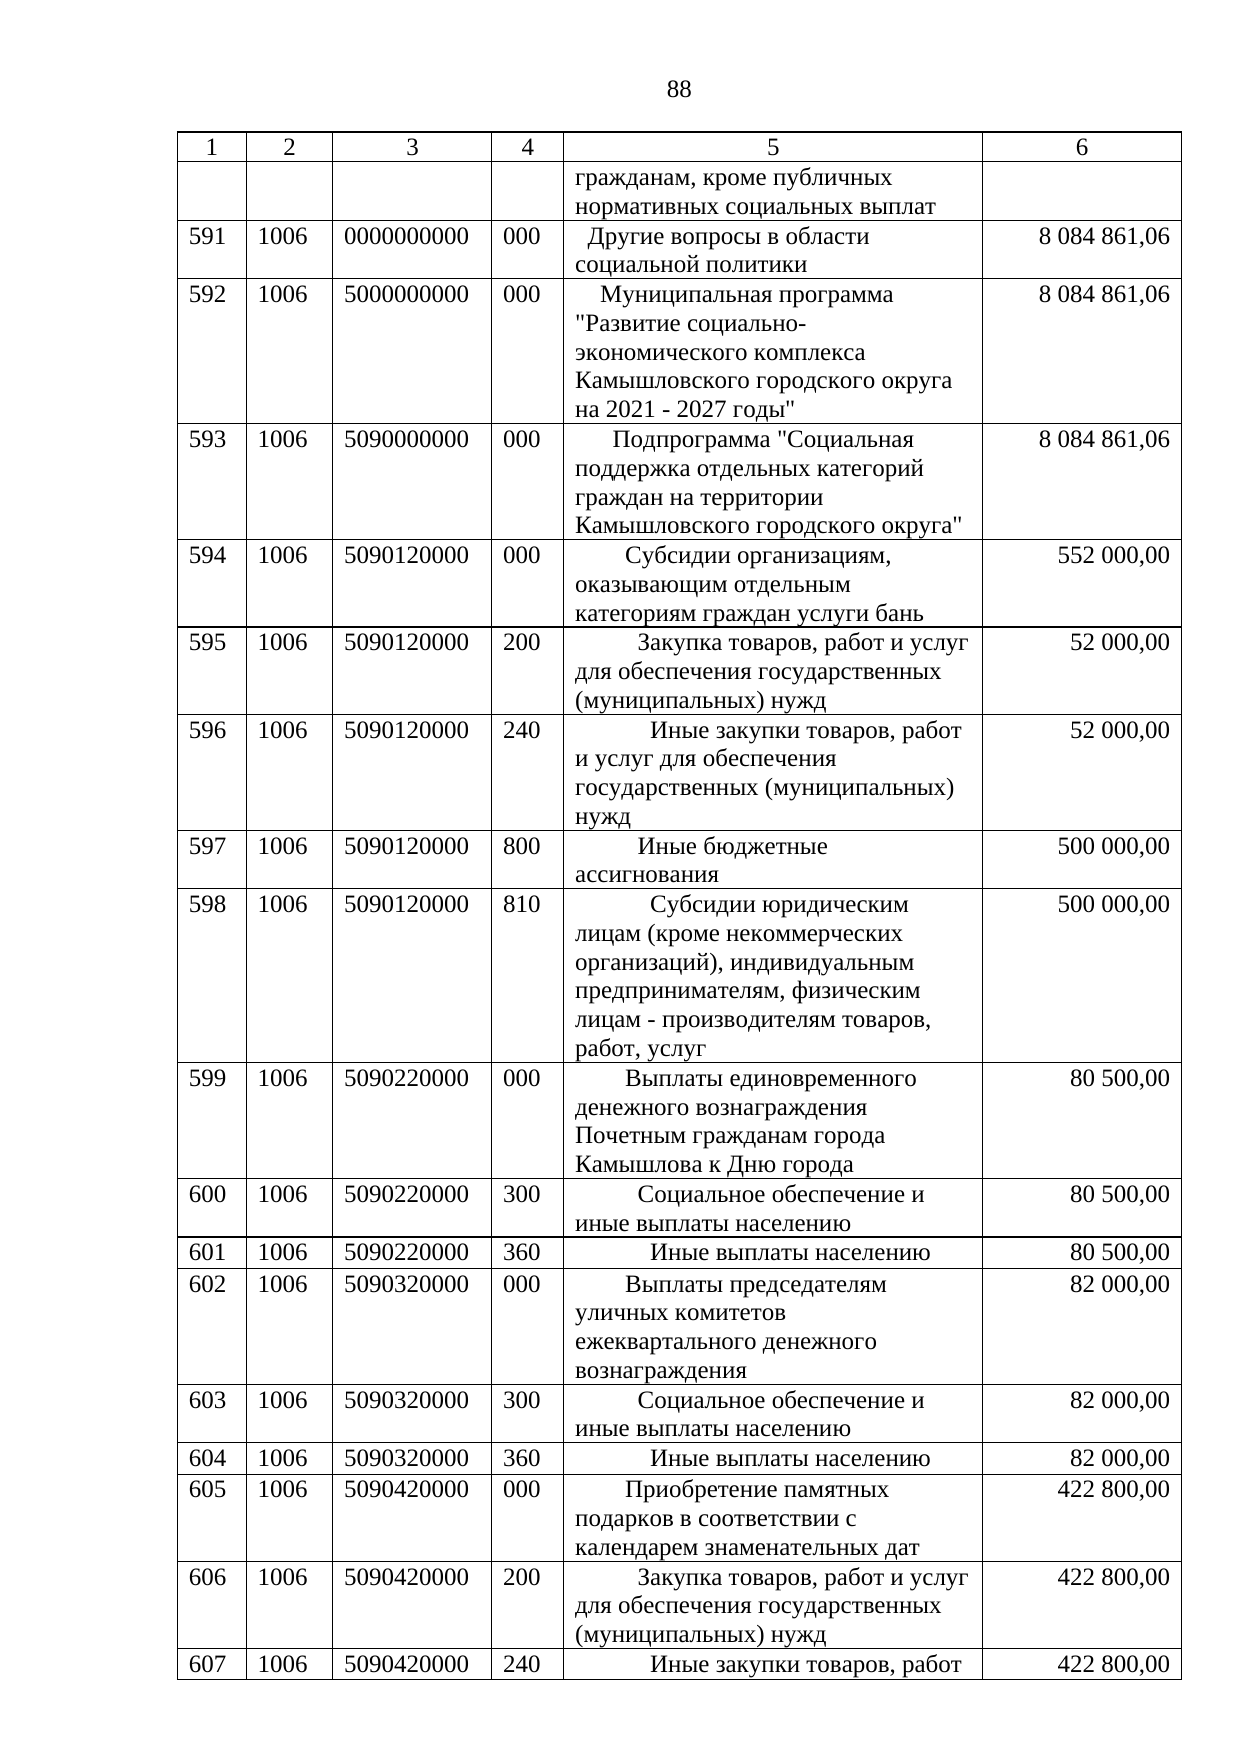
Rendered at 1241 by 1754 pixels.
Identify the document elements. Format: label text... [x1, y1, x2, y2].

table_cell 5090000000 [333, 424, 491, 539]
table_cell 5090220000 [333, 1179, 491, 1236]
table_cell 603 [178, 1385, 246, 1442]
table_cell [983, 162, 1181, 220]
table_cell 8 084 861,06 [983, 424, 1181, 539]
table_cell 000 [492, 1269, 563, 1384]
table_cell 1006 [247, 1475, 332, 1561]
table_cell 810 [492, 889, 563, 1062]
table_cell Закупка товаров, работ и услуг для обеспечения государственных (муниципальных) нужд [564, 628, 982, 714]
table_cell Субсидии организациям, оказывающим отдельным категориям граждан услуги бань [564, 540, 982, 626]
table_cell 5090220000 [333, 1238, 491, 1268]
table_cell 5090320000 [333, 1385, 491, 1442]
table_header 6 [983, 133, 1181, 161]
table_cell 5090120000 [333, 831, 491, 888]
table_cell 000 [492, 1475, 563, 1561]
table_cell 240 [492, 715, 563, 830]
table_cell 5090320000 [333, 1443, 491, 1473]
table_cell 5090120000 [333, 540, 491, 626]
table_cell 1006 [247, 1385, 332, 1442]
table_cell 82 000,00 [983, 1385, 1181, 1442]
table_cell 1006 [247, 1063, 332, 1178]
table_cell 592 [178, 279, 246, 423]
table_cell Иные выплаты населению [564, 1443, 982, 1473]
table_cell Выплаты единовременного денежного вознаграждения Почетным гражданам города Камышлова к Дню города [564, 1063, 982, 1178]
table_cell 601 [178, 1238, 246, 1268]
table_header 3 [333, 133, 491, 161]
table_cell Иные бюджетные ассигнования [564, 831, 982, 888]
table_cell 1006 [247, 628, 332, 714]
table_cell Иные закупки товаров, работ и услуг для обеспечения государственных (муниципальных) нужд [564, 715, 982, 830]
table_cell Социальное обеспечение и иные выплаты населению [564, 1385, 982, 1442]
table_cell 82 000,00 [983, 1443, 1181, 1473]
table_cell Иные выплаты населению [564, 1238, 982, 1268]
table_cell 300 [492, 1179, 563, 1236]
table_cell 240 [492, 1649, 563, 1679]
table_cell 200 [492, 1562, 563, 1648]
table_header 1 [178, 133, 246, 161]
table_cell 422 800,00 [983, 1562, 1181, 1648]
table_cell 1006 [247, 831, 332, 888]
table_cell 595 [178, 628, 246, 714]
table_cell 300 [492, 1385, 563, 1442]
table_cell 80 500,00 [983, 1238, 1181, 1268]
table_cell 360 [492, 1238, 563, 1268]
table_cell 200 [492, 628, 563, 714]
table_cell Приобретение памятных подарков в соответствии с календарем знаменательных дат [564, 1475, 982, 1561]
table_cell 1006 [247, 1562, 332, 1648]
table_cell 602 [178, 1269, 246, 1384]
table_cell 1006 [247, 1179, 332, 1236]
table_cell 600 [178, 1179, 246, 1236]
table_cell [178, 162, 246, 220]
table_cell 1006 [247, 1443, 332, 1473]
table_cell 552 000,00 [983, 540, 1181, 626]
table_cell 1006 [247, 889, 332, 1062]
table_cell 1006 [247, 1269, 332, 1384]
table_cell 606 [178, 1562, 246, 1648]
table_cell 597 [178, 831, 246, 888]
table_cell 593 [178, 424, 246, 539]
table_cell [492, 162, 563, 220]
table_cell 800 [492, 831, 563, 888]
table_cell 598 [178, 889, 246, 1062]
table_cell Иные закупки товаров, работ [564, 1649, 982, 1679]
table_cell Выплаты председателям уличных комитетов ежеквартального денежного вознаграждения [564, 1269, 982, 1384]
table_cell 5090320000 [333, 1269, 491, 1384]
table_header 4 [492, 133, 563, 161]
table_cell 80 500,00 [983, 1063, 1181, 1178]
table_cell 8 084 861,06 [983, 279, 1181, 423]
table_cell 422 800,00 [983, 1475, 1181, 1561]
table_cell 000 [492, 221, 563, 278]
table_cell Муниципальная программа "Развитие социально-экономического комплекса Камышловского городского округа на 2021 - 2027 годы" [564, 279, 982, 423]
table_cell 000 [492, 279, 563, 423]
table_cell 604 [178, 1443, 246, 1473]
table_cell Закупка товаров, работ и услуг для обеспечения государственных (муниципальных) нужд [564, 1562, 982, 1648]
table_cell гражданам, кроме публичных нормативных социальных выплат [564, 162, 982, 220]
table_cell Социальное обеспечение и иные выплаты населению [564, 1179, 982, 1236]
table_cell 80 500,00 [983, 1179, 1181, 1236]
table_cell 596 [178, 715, 246, 830]
table_cell 5090420000 [333, 1649, 491, 1679]
table_cell 000 [492, 540, 563, 626]
table_cell 5090420000 [333, 1562, 491, 1648]
table_cell 5090220000 [333, 1063, 491, 1178]
table_cell 605 [178, 1475, 246, 1561]
table_cell 594 [178, 540, 246, 626]
table_cell [247, 162, 332, 220]
table_cell 1006 [247, 1649, 332, 1679]
table_cell 000 [492, 1063, 563, 1178]
table_cell 8 084 861,06 [983, 221, 1181, 278]
table_cell 591 [178, 221, 246, 278]
table_cell 1006 [247, 221, 332, 278]
table_cell 52 000,00 [983, 715, 1181, 830]
table_cell 52 000,00 [983, 628, 1181, 714]
table_cell 5090120000 [333, 715, 491, 830]
table_cell 1006 [247, 279, 332, 423]
table_cell 1006 [247, 715, 332, 830]
table_cell Другие вопросы в области социальной политики [564, 221, 982, 278]
table_cell 360 [492, 1443, 563, 1473]
table_cell 5000000000 [333, 279, 491, 423]
table_cell Подпрограмма "Социальная поддержка отдельных категорий граждан на территории Камышловского городского округа" [564, 424, 982, 539]
table_cell 422 800,00 [983, 1649, 1181, 1679]
table_cell 1006 [247, 1238, 332, 1268]
table_header 5 [564, 133, 982, 161]
table_header 2 [247, 133, 332, 161]
table_cell 0000000000 [333, 221, 491, 278]
table_cell [333, 162, 491, 220]
table_cell 1006 [247, 540, 332, 626]
table_cell Субсидии юридическим лицам (кроме некоммерческих организаций), индивидуальным предпринимателям, физическим лицам - производителям товаров, работ, услуг [564, 889, 982, 1062]
table_cell 500 000,00 [983, 889, 1181, 1062]
table_cell 5090120000 [333, 889, 491, 1062]
table_cell 82 000,00 [983, 1269, 1181, 1384]
table_cell 000 [492, 424, 563, 539]
table_cell 5090120000 [333, 628, 491, 714]
table_cell 500 000,00 [983, 831, 1181, 888]
table_cell 599 [178, 1063, 246, 1178]
table_cell 5090420000 [333, 1475, 491, 1561]
table_cell 607 [178, 1649, 246, 1679]
table_cell 1006 [247, 424, 332, 539]
